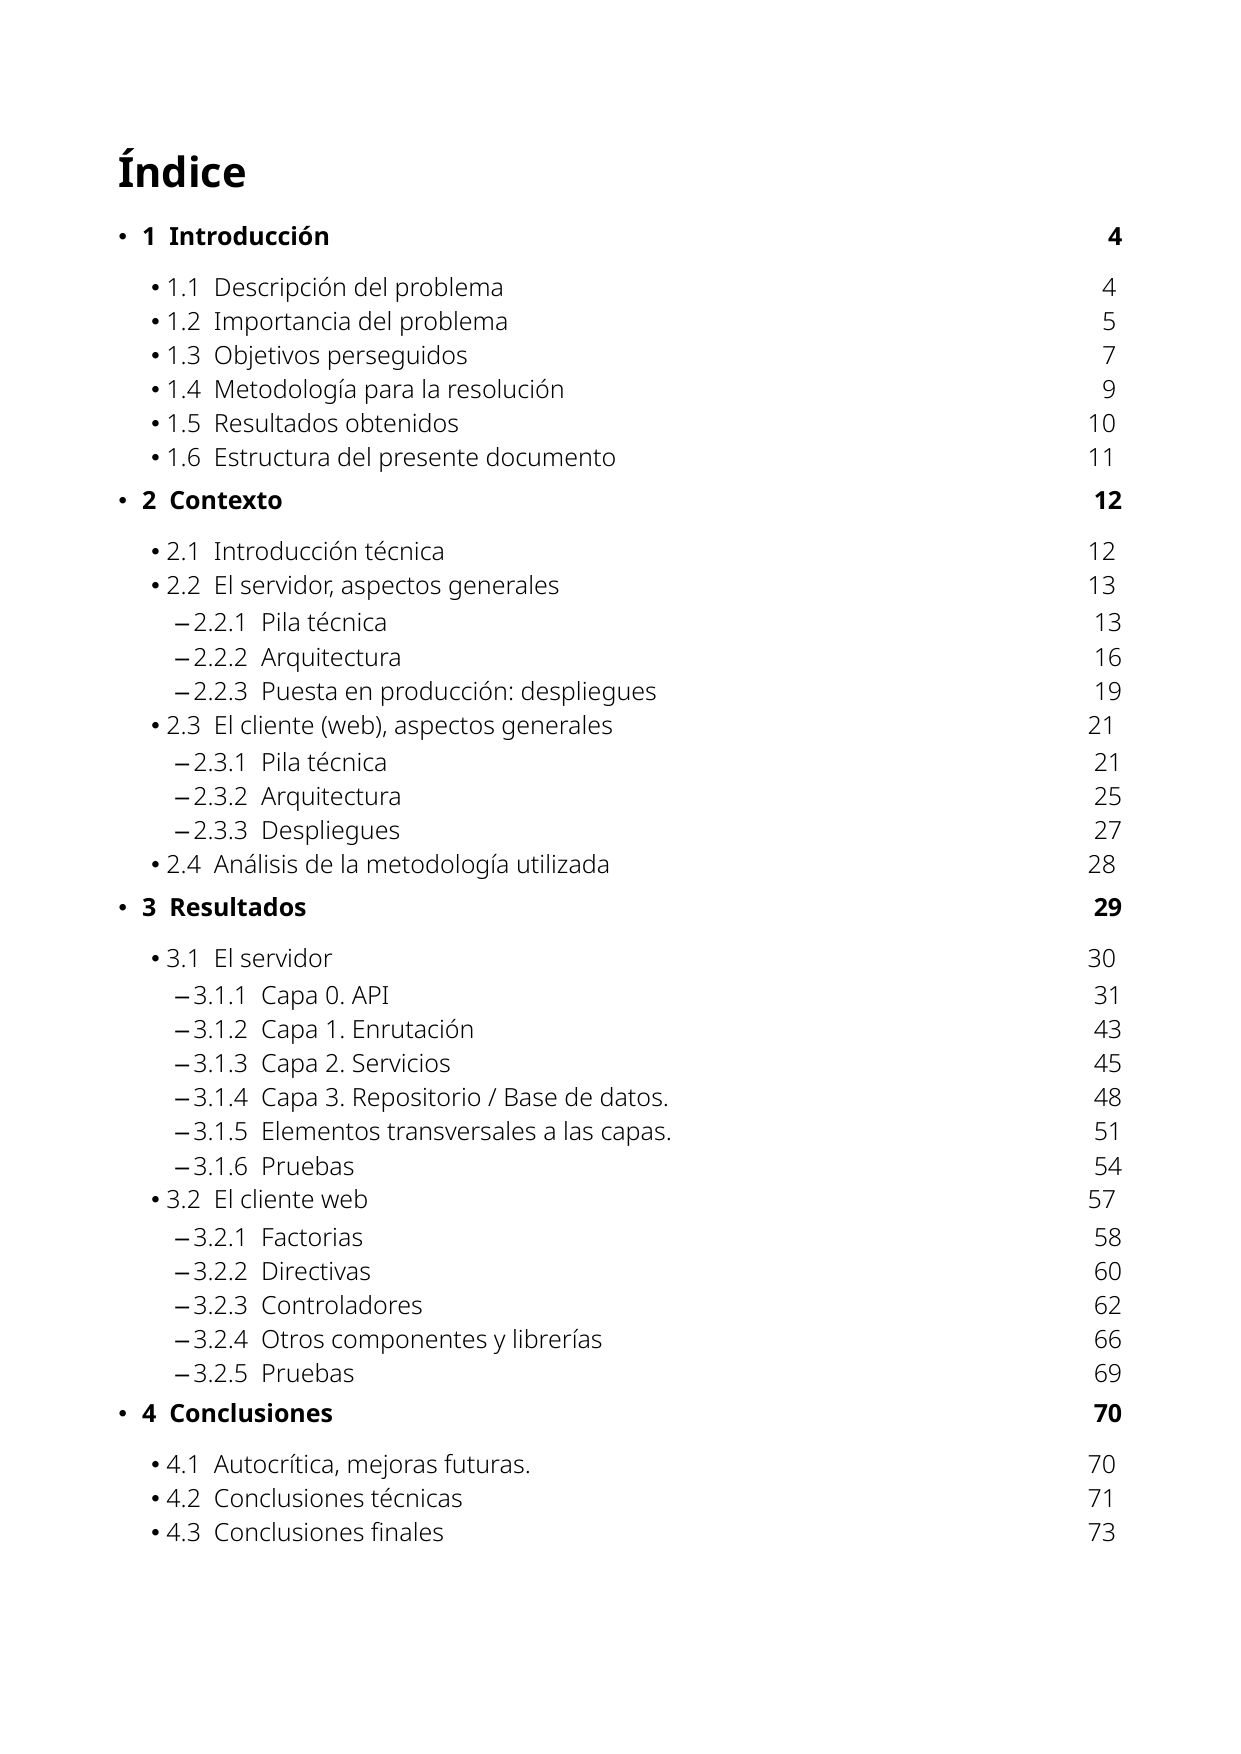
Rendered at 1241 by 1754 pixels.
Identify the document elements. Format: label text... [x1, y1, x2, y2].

list 3.1.4 Capa 3. Repositorio / Base de datos. 48 [175, 1080, 1122, 1114]
list 4 Conclusiones 70 [118, 1396, 1122, 1430]
list 2.3 El cliente (web), aspectos generales 21 [151, 707, 1116, 741]
list 2.4 Análisis de la metodología utilizada 28 [151, 847, 1116, 881]
subtitle Índice [118, 143, 1122, 200]
list 4.2 Conclusiones técnicas 71 [151, 1481, 1116, 1515]
list 3.1 El servidor 30 [151, 941, 1116, 975]
list 2.3.1 Pila técnica 21 [175, 744, 1122, 778]
list 3.1.6 Pruebas 54 [175, 1148, 1122, 1182]
list 1.1 Descripción del problema 4 [151, 269, 1116, 303]
list 4.1 Autocrítica, mejoras futuras. 70 [151, 1447, 1116, 1481]
list 3.2.1 Factorias 58 [175, 1219, 1122, 1253]
list 3.1.5 Elementos transversales a las capas. 51 [175, 1114, 1122, 1148]
list 2.1 Introducción técnica 12 [151, 534, 1116, 568]
list 2.2.1 Pila técnica 13 [175, 605, 1122, 639]
list 3.2.2 Directivas 60 [175, 1253, 1122, 1287]
list 3.1.3 Capa 2. Servicios 45 [175, 1046, 1122, 1080]
list 3.2.5 Pruebas 69 [175, 1356, 1122, 1389]
list 1.5 Resultados obtenidos 10 [151, 406, 1116, 440]
list 1.3 Objetivos perseguidos 7 [151, 338, 1116, 372]
list 1 Introducción 4 [118, 218, 1122, 252]
list 3.1.2 Capa 1. Enrutación 43 [175, 1012, 1122, 1046]
list 2.3.2 Arquitectura 25 [175, 778, 1122, 812]
list 1.2 Importancia del problema 5 [151, 303, 1116, 338]
list 2.2.2 Arquitectura 16 [175, 639, 1122, 673]
list 2 Contexto 12 [118, 483, 1122, 517]
list 2.2.3 Puesta en producción: despliegues 19 [175, 673, 1122, 707]
list 3.2 El cliente web 57 [151, 1182, 1116, 1216]
list 3 Resultados 29 [118, 890, 1122, 924]
list 1.6 Estructura del presente documento 11 [151, 440, 1116, 474]
list 1.4 Metodología para la resolución 9 [151, 372, 1116, 406]
list 2.2 El servidor, aspectos generales 13 [151, 568, 1116, 602]
list 3.2.3 Controladores 62 [175, 1287, 1122, 1321]
list 2.3.3 Despliegues 27 [175, 812, 1122, 847]
list 3.1.1 Capa 0. API 31 [175, 978, 1122, 1012]
list 3.2.4 Otros componentes y librerías 66 [175, 1321, 1122, 1356]
list 4.3 Conclusiones finales 73 [151, 1515, 1116, 1549]
